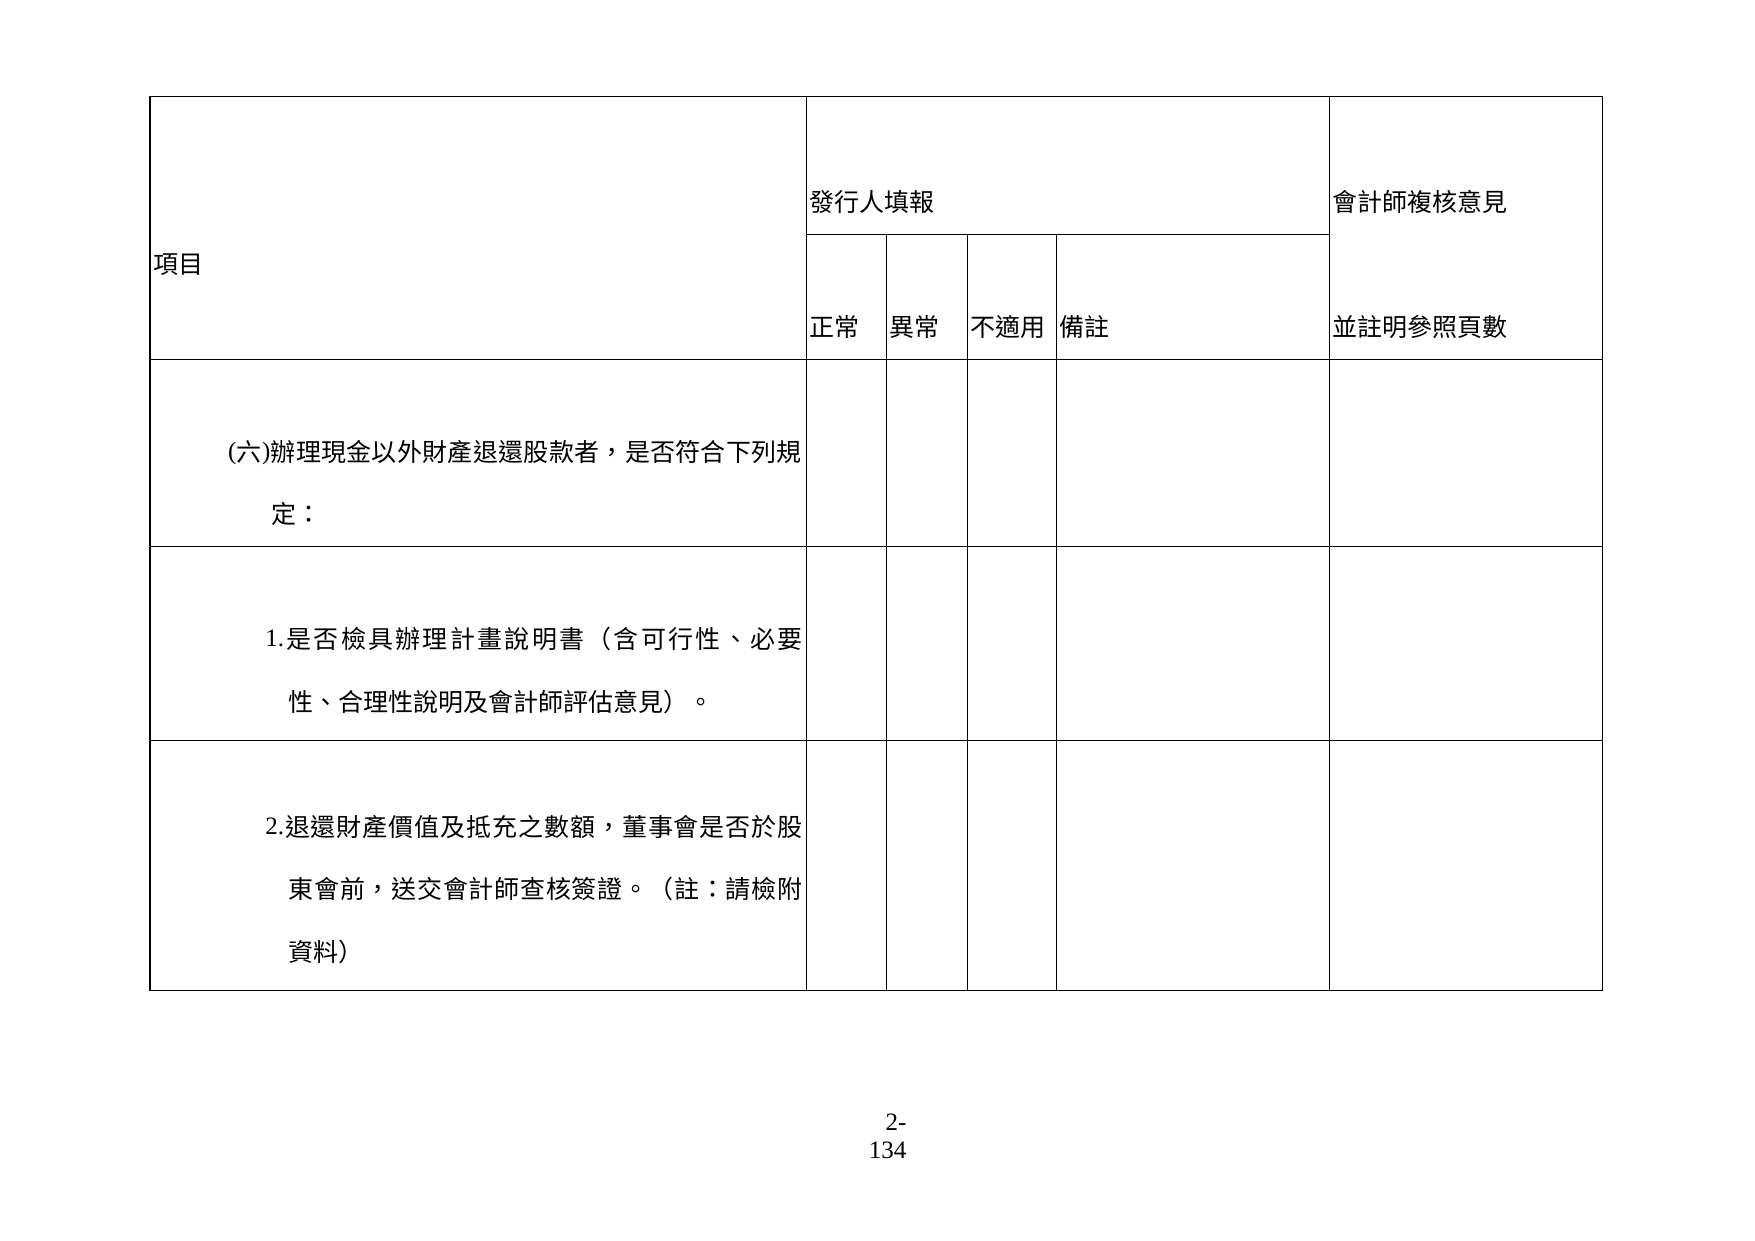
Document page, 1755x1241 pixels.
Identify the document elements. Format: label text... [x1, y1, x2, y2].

table_cell 1.是否檢具辦理計畫說明書（含可行性、必要性、合理性說明及會計師評估意見）。 [151, 547, 806, 740]
table_cell 不適用 [968, 235, 1056, 358]
table_cell [1057, 547, 1329, 740]
table_cell [1057, 741, 1329, 990]
table_header 會計師複核意見 並註明參照頁數 [1330, 97, 1602, 358]
table_header 發行人填報 [807, 97, 1329, 233]
table_cell [1057, 360, 1329, 546]
table_cell [968, 547, 1056, 740]
table_cell [887, 741, 967, 990]
table_cell [1330, 741, 1602, 990]
table_cell [1330, 360, 1602, 546]
table_cell 2.退還財產價值及抵充之數額，董事會是否於股東會前，送交會計師查核簽證。（註：請檢附資料） [151, 741, 806, 990]
table_cell 正常 [807, 235, 886, 358]
table_cell [968, 741, 1056, 990]
table_cell [807, 741, 886, 990]
table_header 項目 [151, 97, 806, 358]
table_cell [887, 360, 967, 546]
table_cell [807, 547, 886, 740]
table_cell [1330, 547, 1602, 740]
table_cell [968, 360, 1056, 546]
table_cell 異常 [887, 235, 967, 358]
table_cell [887, 547, 967, 740]
table_cell 備註 [1057, 235, 1329, 358]
table_cell [807, 360, 886, 546]
table_cell (六)辦理現金以外財產退還股款者，是否符合下列規定： [151, 360, 806, 546]
